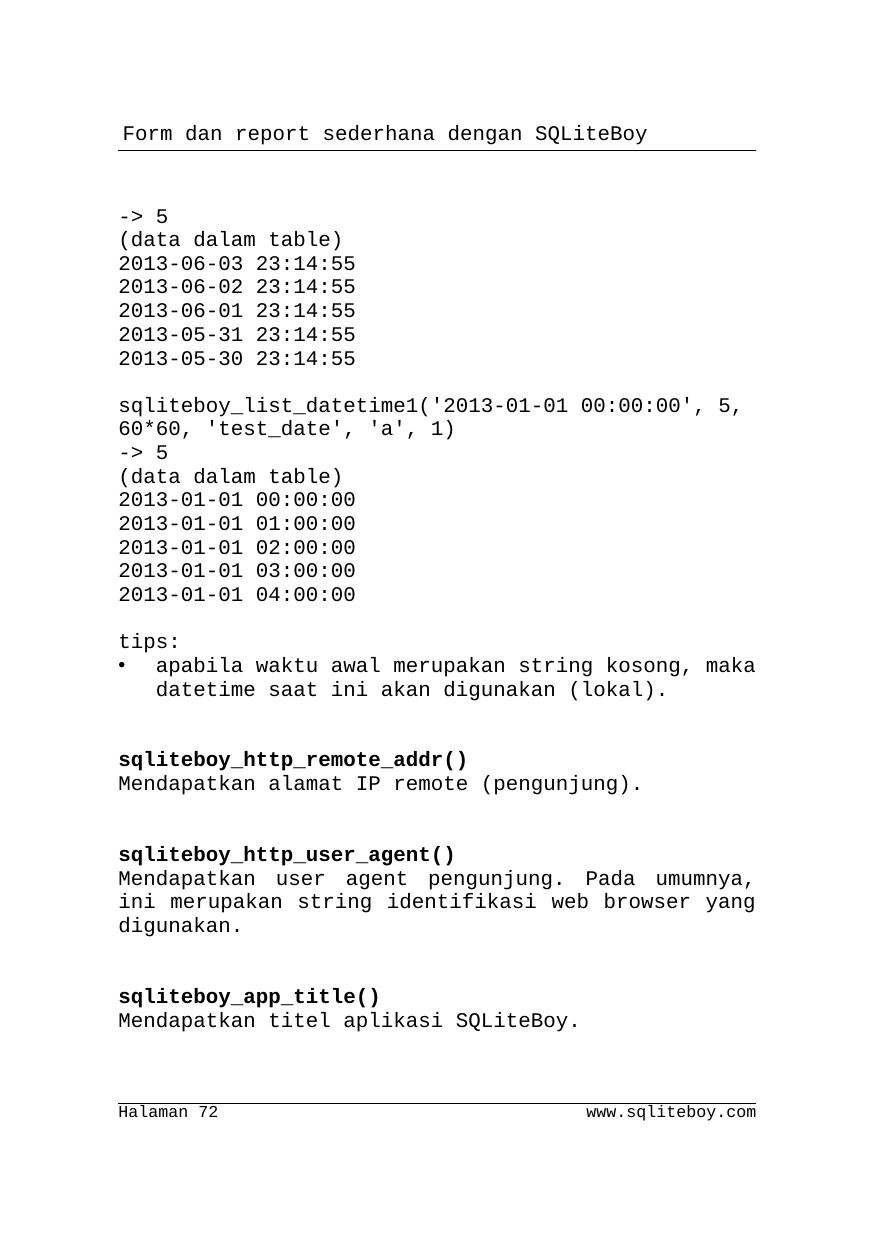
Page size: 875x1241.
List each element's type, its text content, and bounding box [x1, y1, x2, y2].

text sqliteboy_app_title() [118, 986, 756, 1009]
text tips: [118, 631, 756, 655]
list apabila waktu awal merupakan string kosong, maka datetime saat ini akan digunakan (lokal). [118, 655, 756, 702]
text 2013-01-01 03:00:00 [118, 560, 756, 584]
text sqliteboy_http_remote_addr() [118, 749, 756, 773]
text 2013-01-01 01:00:00 [118, 513, 756, 537]
text 2013-01-01 04:00:00 [118, 584, 756, 608]
text 2013-06-01 23:14:55 [118, 300, 756, 324]
text -> 5 [118, 442, 756, 466]
text Mendapatkan alamat IP remote (pengunjung). [118, 773, 756, 797]
text 2013-01-01 02:00:00 [118, 537, 756, 560]
text sqliteboy_list_datetime1('2013-01-01 00:00:00', 5, 60*60, 'test_date', 'a', 1) [118, 395, 756, 442]
text 2013-06-02 23:14:55 [118, 277, 756, 300]
text sqliteboy_http_user_agent() [118, 844, 756, 868]
text Mendapatkan user agent pengunjung. Pada umumnya, ini merupakan string identifikasi web browser yang digunakan. [118, 868, 756, 939]
text (data dalam table) [118, 466, 756, 489]
text 2013-01-01 00:00:00 [118, 489, 756, 513]
text 2013-05-31 23:14:55 [118, 324, 756, 347]
text Mendapatkan titel aplikasi SQLiteBoy. [118, 1009, 756, 1033]
text (data dalam table) [118, 229, 756, 253]
text -> 5 [118, 206, 756, 229]
text 2013-05-30 23:14:55 [118, 347, 756, 371]
text 2013-06-03 23:14:55 [118, 253, 756, 277]
